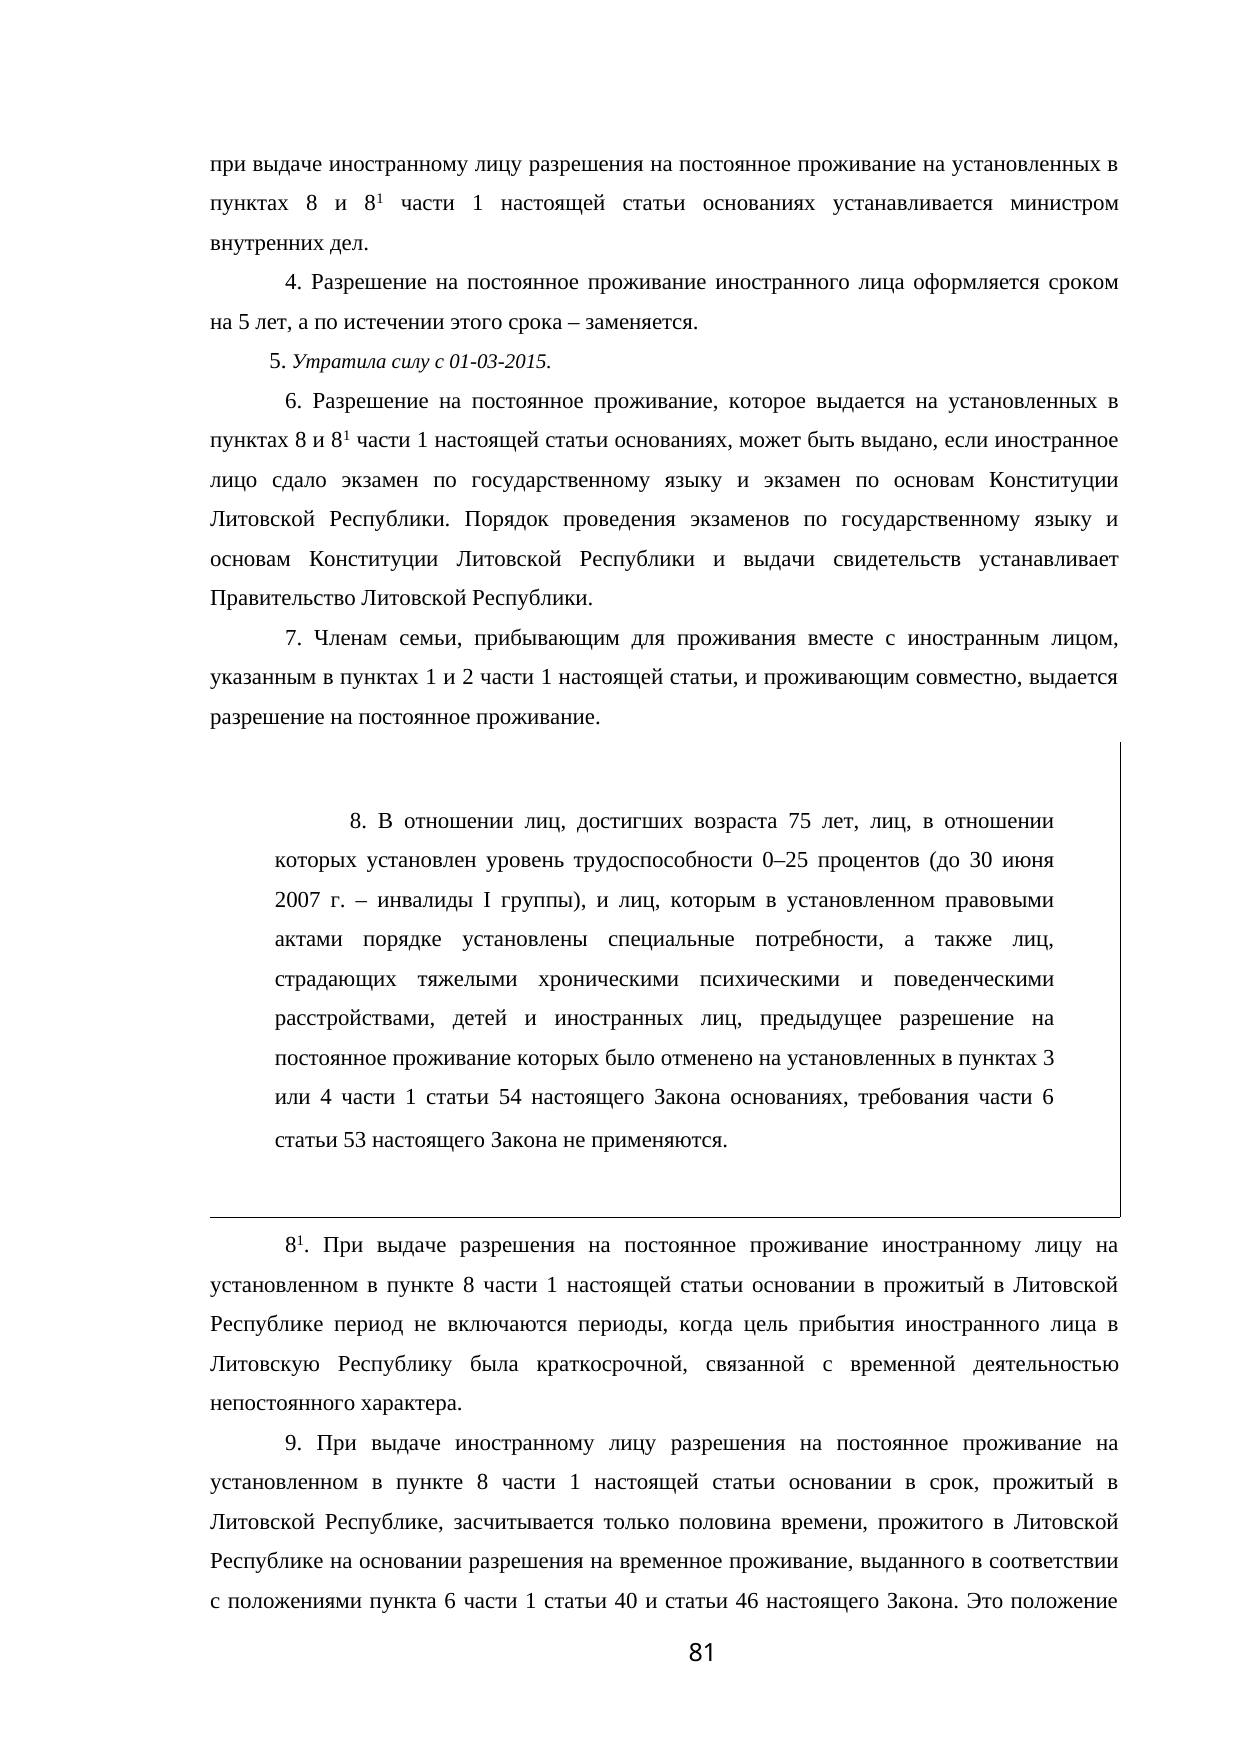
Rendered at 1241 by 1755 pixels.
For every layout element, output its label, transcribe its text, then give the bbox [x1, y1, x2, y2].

text 7. Членам семьи, прибывающим для проживания вместе с иностранным лицом, указанным в пунктах 1 и 2 части 1 настоящей статьи, и проживающим совместно, выдается разрешение на постоянное проживание. [210, 624, 1120, 729]
text 8. В отношении лиц, достигших возраста 75 лет, лиц, в отношении которых установлен уровень трудоспособности 0–25 процентов (до 30 июня 2007 г. – инвалиды I группы), и лиц, которым в установленном правовыми актами порядке установлены специальные потребности, а также лиц, страдающих тяжелыми хроническими психическими и поведенческими расстройствами, детей и иностранных лиц, предыдущее разрешение на постоянное проживание которых было отменено на установленных в пунктах 3 или 4 части 1 статьи 54 настоящего Закона основаниях, требования части 6 статьи 53 настоящего Закона не применяются. [210, 742, 1120, 1217]
text 9. При выдаче иностранному лицу разрешения на постоянное проживание на установленном в пункте 8 части 1 настоящей статьи основании в срок, прожитый в Литовской Республике, засчитывается только половина времени, прожитого в Литовской Республике на основании разрешения на временное проживание, выданного в соответствии с положениями пункта 6 части 1 статьи 40 и статьи 46 настоящего Закона. Это положение [210, 1429, 1120, 1613]
text 5. Утратила силу с 01-03-2015. [210, 347, 1120, 374]
text 81. При выдаче разрешения на постоянное проживание иностранному лицу на установленном в пункте 8 части 1 настоящей статьи основании в прожитый в Литовской Республике период не включаются периоды, когда цель прибытия иностранного лица в Литовскую Республику была краткосрочной, связанной с временной деятельностью непостоянного характера. [210, 1232, 1120, 1416]
text 6. Разрешение на постоянное проживание, которое выдается на установленных в пунктах 8 и 81 части 1 настоящей статьи основаниях, может быть выдано, если иностранное лицо сдало экзамен по государственному языку и экзамен по основам Конституции Литовской Республики. Порядок проведения экзаменов по государственному языку и основам Конституции Литовской Республики и выдачи свидетельств устанавливает Правительство Литовской Республики. [210, 387, 1120, 611]
text при выдаче иностранному лицу разрешения на постоянное проживание на установленных в пунктах 8 и 81 части 1 настоящей статьи основаниях устанавливается министром внутренних дел. [210, 150, 1120, 255]
text 4. Разрешение на постоянное проживание иностранного лица оформляется сроком на 5 лет, а по истечении этого срока – заменяется. [210, 268, 1120, 334]
